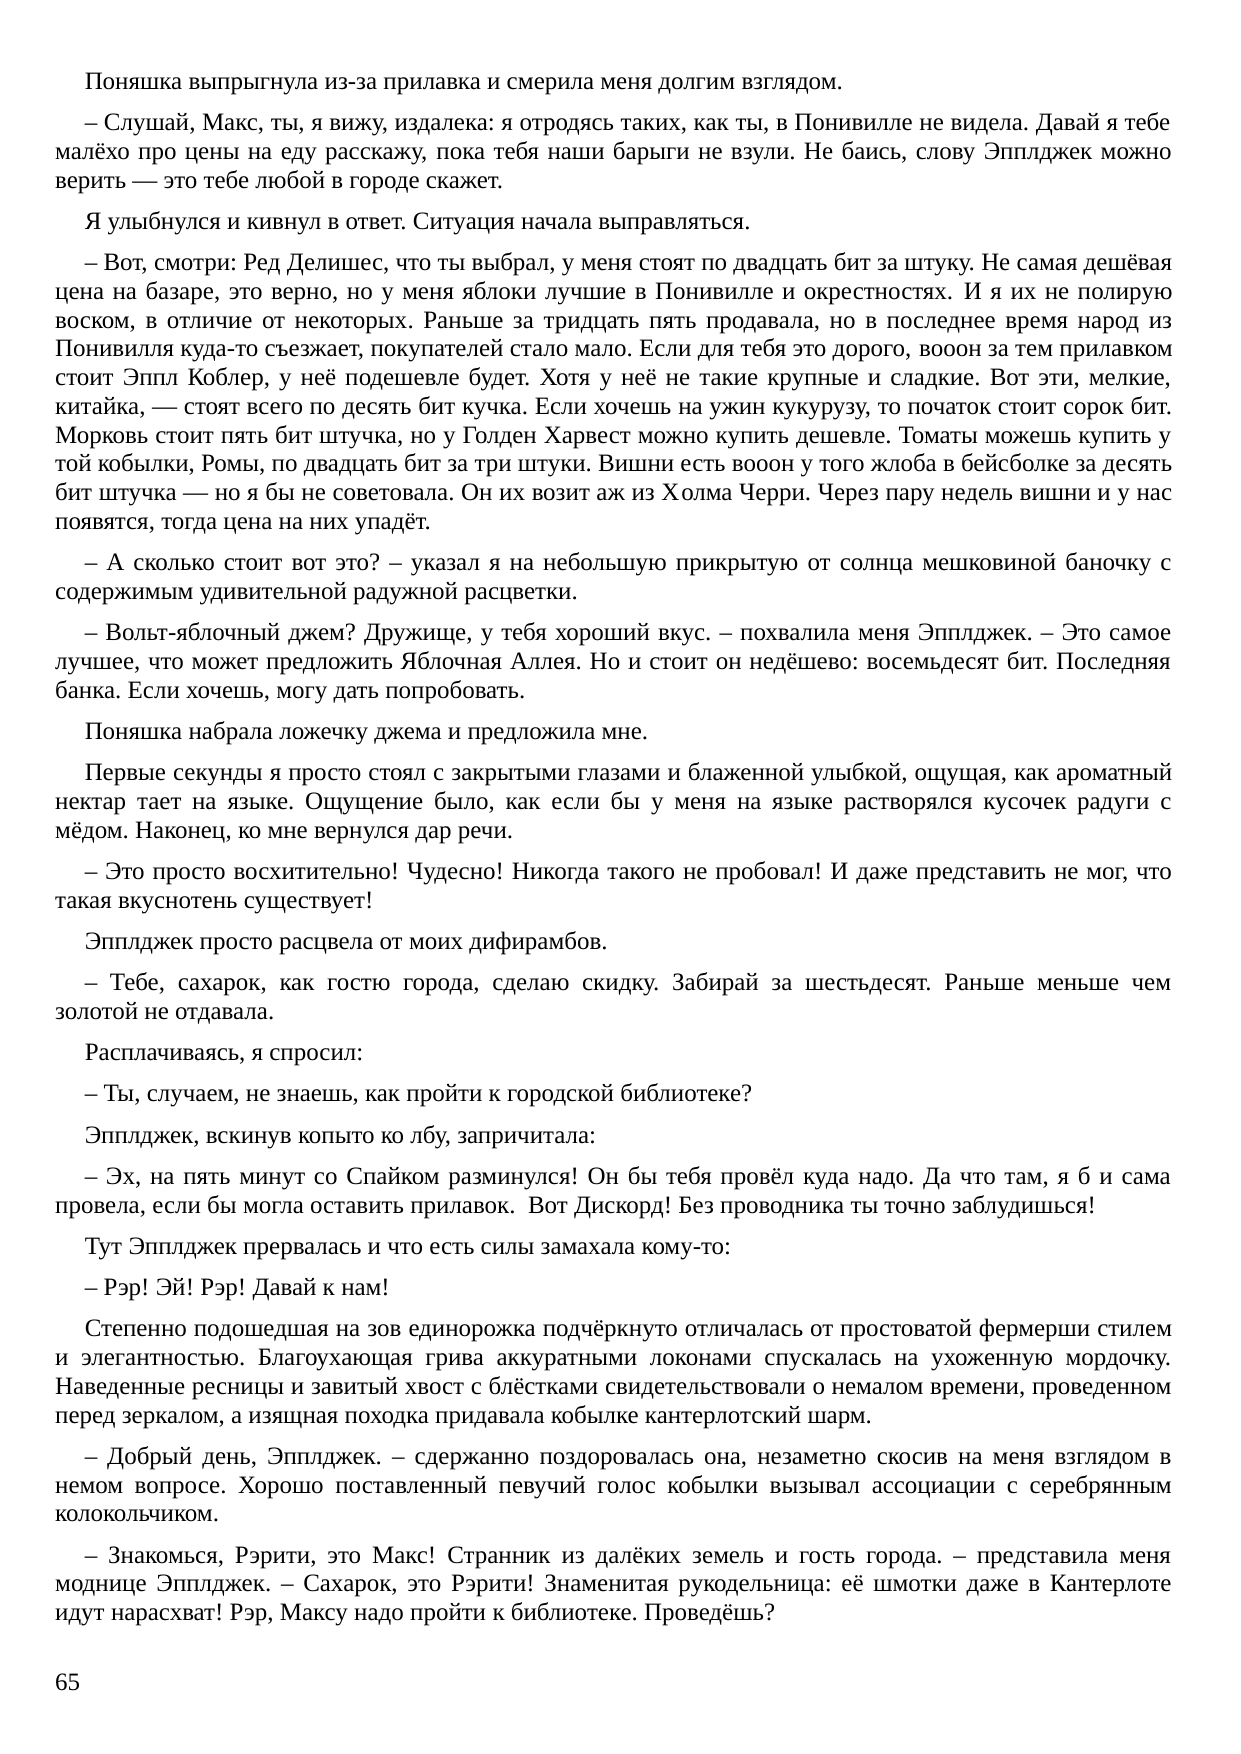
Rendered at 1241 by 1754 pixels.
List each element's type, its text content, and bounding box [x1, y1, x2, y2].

text – Вот, смотри: Ред Делишес, что ты выбрал, у меня стоят по двадцать бит за штуку. Не самая дешёвая цена на базаре, это верно, но у меня яблоки лучшие в Понивилле и окрестностях. И я их не полирую воском, в отличие от некоторых. Раньше за тридцать пять продавала, но в последнее время народ из Понивилля куда-то съезжает, покупателей стало мало. Если для тебя это дорого, вооон за тем прилавком стоит Эппл Коблер, у неё подешевле будет. Хотя у неё не такие крупные и сладкие. Вот эти, мелкие, китайка, — стоят всего по десять бит кучка. Если хочешь на ужин кукурузу, то початок стоит сорок бит. Морковь стоит пять бит штучка, но у Голден Харвест можно купить дешевле. Томаты можешь купить у той кобылки, Ромы, по двадцать бит за три штуки. Вишни есть вооон у того жлоба в бейсболке за десять бит штучка — но я бы не советовала. Он их возит аж из Холма Черри. Через пару недель вишни и у нас появятся, тогда цена на них упадёт. [55, 247, 1173, 535]
text Эпплджек просто расцвела от моих дифирамбов. [55, 926, 1173, 955]
text – Рэр! Эй! Рэр! Давай к нам! [55, 1272, 1173, 1301]
text – Ты, случаем, не знаешь, как пройти к городской библиотеке? [55, 1078, 1173, 1107]
text – Вольт-яблочный джем? Дружище, у тебя хороший вкус. – похвалила меня Эпплджек. – Это самое лучшее, что может предложить Яблочная Аллея. Но и стоит он недёшево: восемьдесят бит. Последняя банка. Если хочешь, могу дать попробовать. [55, 617, 1173, 703]
text – Эх, на пять минут со Спайком разминулся! Он бы тебя провёл куда надо. Да что там, я б и сама провела, если бы могла оставить прилавок. Вот Дискорд! Без проводника ты точно заблудишься! [55, 1161, 1173, 1218]
text – А сколько стоит вот это? – указал я на небольшую прикрытую от солнца мешковиной баночку с содержимым удивительной радужной расцветки. [55, 547, 1173, 605]
text Я улыбнулся и кивнул в ответ. Ситуация начала выправляться. [55, 206, 1173, 235]
text Эпплджек, вскинув копыто ко лбу, запричитала: [55, 1120, 1173, 1148]
text – Знакомься, Рэрити, это Макс! Странник из далёких земель и гость города. – представила меня моднице Эпплджек. – Сахарок, это Рэрити! Знаменитая рукодельница: её шмотки даже в Кантерлоте идут нарасхват! Рэр, Максу надо пройти к библиотеке. Проведёшь? [55, 1540, 1173, 1626]
text Поняшка выпрыгнула из-за прилавка и смерила меня долгим взглядом. [55, 66, 1173, 95]
text – Добрый день, Эпплджек. – сдержанно поздоровалась она, незаметно скосив на меня взглядом в немом вопросе. Хорошо поставленный певучий голос кобылки вызывал ассоциации с серебрянным колокольчиком. [55, 1441, 1173, 1527]
text Поняшка набрала ложечку джема и предложила мне. [55, 716, 1173, 745]
text Тут Эпплджек прервалась и что есть силы замахала кому-то: [55, 1231, 1173, 1260]
text Первые секунды я просто стоял с закрытыми глазами и блаженной улыбкой, ощущая, как ароматный нектар тает на языке. Ощущение было, как если бы у меня на языке растворялся кусочек радуги с мёдом. Наконец, ко мне вернулся дар речи. [55, 757, 1173, 843]
text Степенно подошедшая на зов единорожка подчёркнуто отличалась от простоватой фермерши стилем и элегантностью. Благоухающая грива аккуратными локонами спускалась на ухоженную мордочку. Наведенные ресницы и завитый хвост с блёстками свидетельствовали о немалом времени, проведенном перед зеркалом, а изящная походка придавала кобылке кантерлотский шарм. [55, 1313, 1173, 1428]
text Расплачиваясь, я спросил: [55, 1037, 1173, 1066]
text – Слушай, Макс, ты, я вижу, издалека: я отродясь таких, как ты, в Понивилле не видела. Давай я тебе малёхо про цены на еду расскажу, пока тебя наши барыги не взули. Не баись, слову Эпплджек можно верить — это тебе любой в городе скажет. [55, 107, 1173, 193]
text – Тебе, сахарок, как гостю города, сделаю скидку. Забирай за шестьдесят. Раньше меньше чем золотой не отдавала. [55, 967, 1173, 1025]
text – Это просто восхитительно! Чудесно! Никогда такого не пробовал! И даже представить не мог, что такая вкуснотень существует! [55, 856, 1173, 913]
